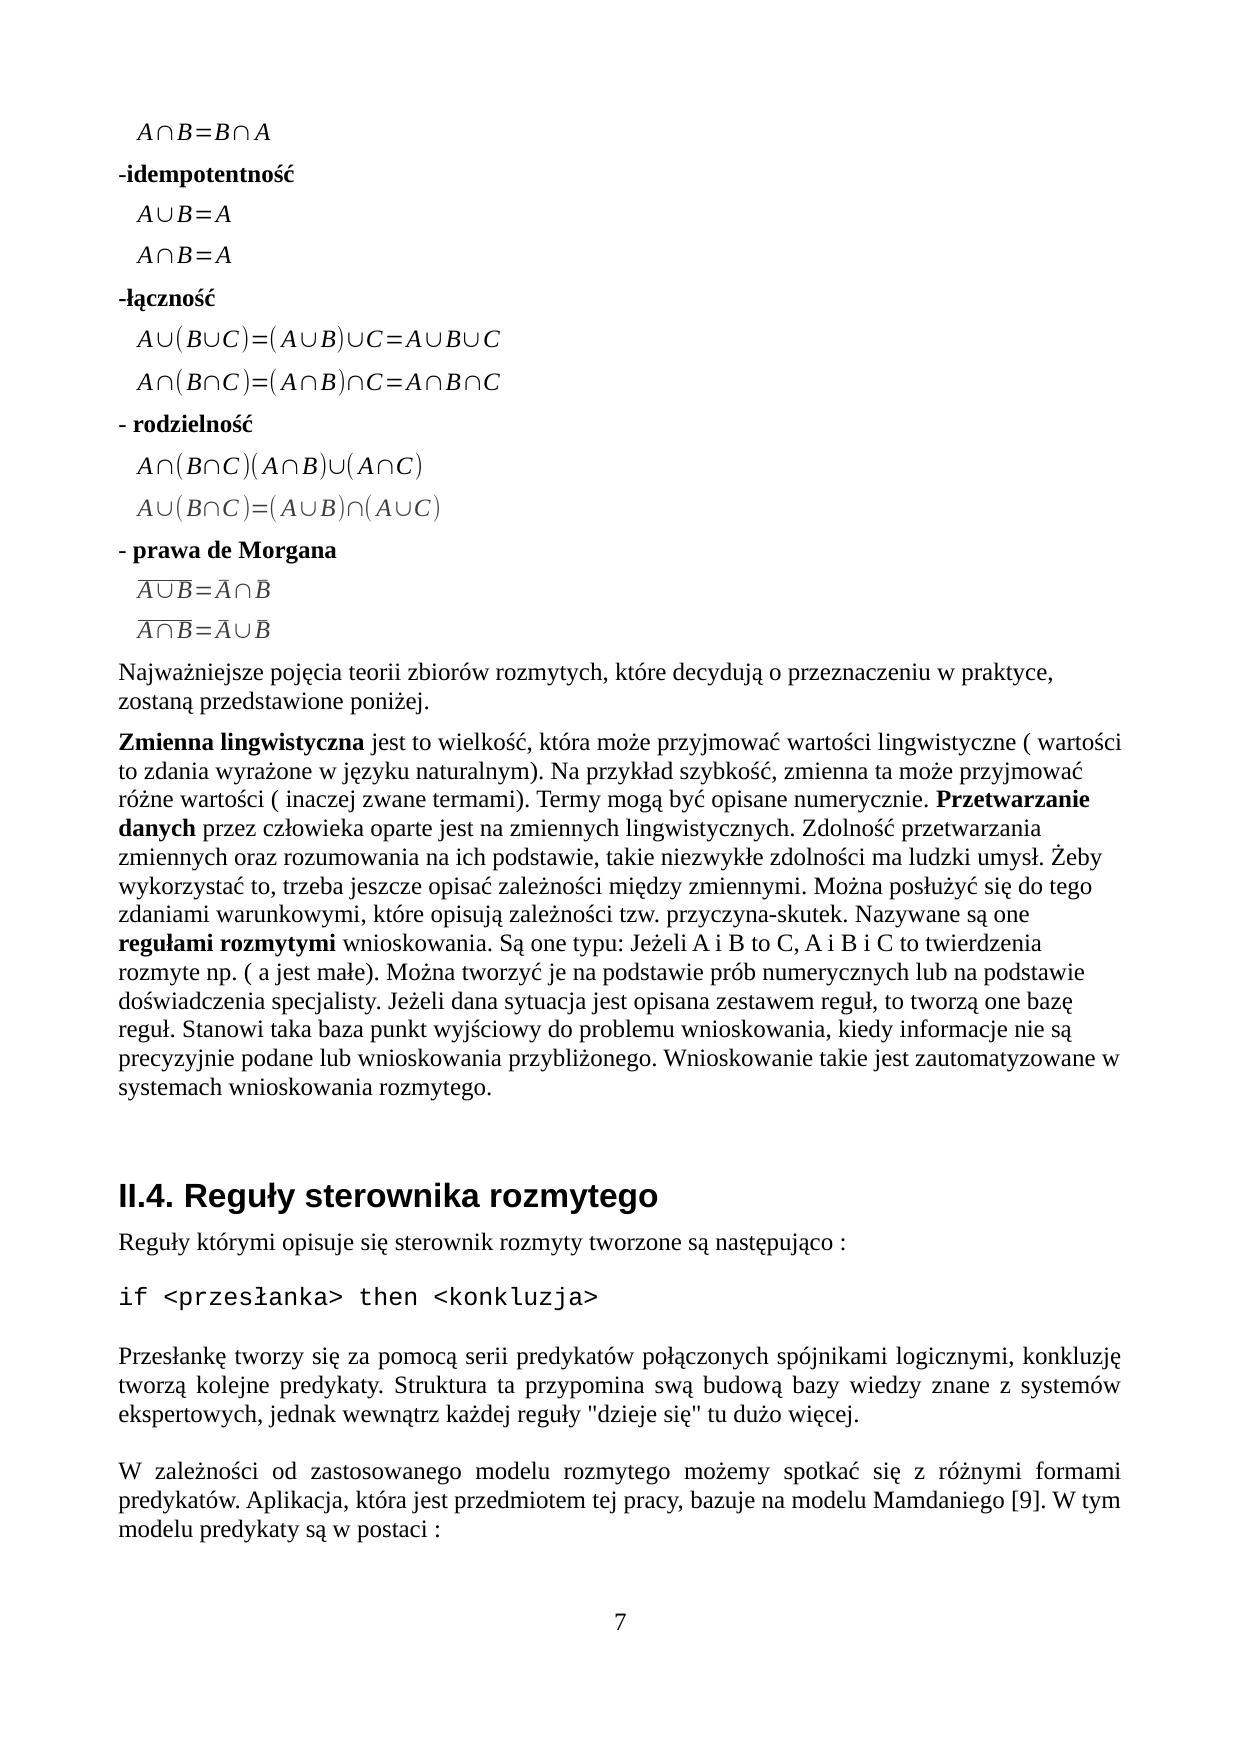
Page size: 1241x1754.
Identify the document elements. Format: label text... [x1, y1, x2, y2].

text - prawa de Morgana [118, 536, 1122, 564]
text - rodzielność [118, 409, 1122, 438]
text W zależności od zastosowanego modelu rozmytego możemy spotkać się z różnymi formami predykatów. Aplikacja, która jest przedmiotem tej pracy, bazuje na modelu Mamdaniego [9]. W tym modelu predykaty są w postaci : [118, 1456, 1122, 1542]
text Zmienna lingwistyczna jest to wielkość, która może przyjmować wartości lingwistyczne ( wartości to zdania wyrażone w języku naturalnym). Na przykład szybkość, zmienna ta może przyjmować różne wartości ( inaczej zwane termami). Termy mogą być opisane numerycznie. Przetwarzanie danych przez człowieka oparte jest na zmiennych lingwistycznych. Zdolność przetwarzania zmiennych oraz rozumowania na ich podstawie, takie niezwykłe zdolności ma ludzki umysł. Żeby wykorzystać to, trzeba jeszcze opisać zależności między zmiennymi. Można posłużyć się do tego zdaniami warunkowymi, które opisują zależności tzw. przyczyna-skutek. Nazywane są one regułami rozmytymi wnioskowania. Są one typu: Jeżeli A i B to C, A i B i C to twierdzenia rozmyte np. ( a jest małe). Można tworzyć je na podstawie prób numerycznych lub na podstawie doświadczenia specjalisty. Jeżeli dana sytuacja jest opisana zestawem reguł, to tworzą one bazę reguł. Stanowi taka baza punkt wyjściowy do problemu wnioskowania, kiedy informacje nie są precyzyjnie podane lub wnioskowania przybliżonego. Wnioskowanie takie jest zautomatyzowane w systemach wnioskowania rozmytego. [118, 727, 1122, 1101]
text -idempotentność [118, 159, 1122, 188]
subtitle Reguły sterownika rozmytego [118, 1175, 1122, 1214]
text -łączność [118, 283, 1122, 312]
text if <przesłanka> then <konkluzja> [118, 1284, 1122, 1312]
text Reguły którymi opisuje się sterownik rozmyty tworzone są następująco : [118, 1227, 1122, 1255]
text Najważniejsze pojęcia teorii zbiorów rozmytych, które decydują o przeznaczeniu w praktyce, zostaną przedstawione poniżej. [118, 657, 1122, 714]
text Przesłankę tworzy się za pomocą serii predykatów połączonych spójnikami logicznymi, konkluzję tworzą kolejne predykaty. Struktura ta przypomina swą budową bazy wiedzy znane z systemów ekspertowych, jednak wewnątrz każdej reguły "dzieje się" tu dużo więcej. [118, 1341, 1122, 1427]
